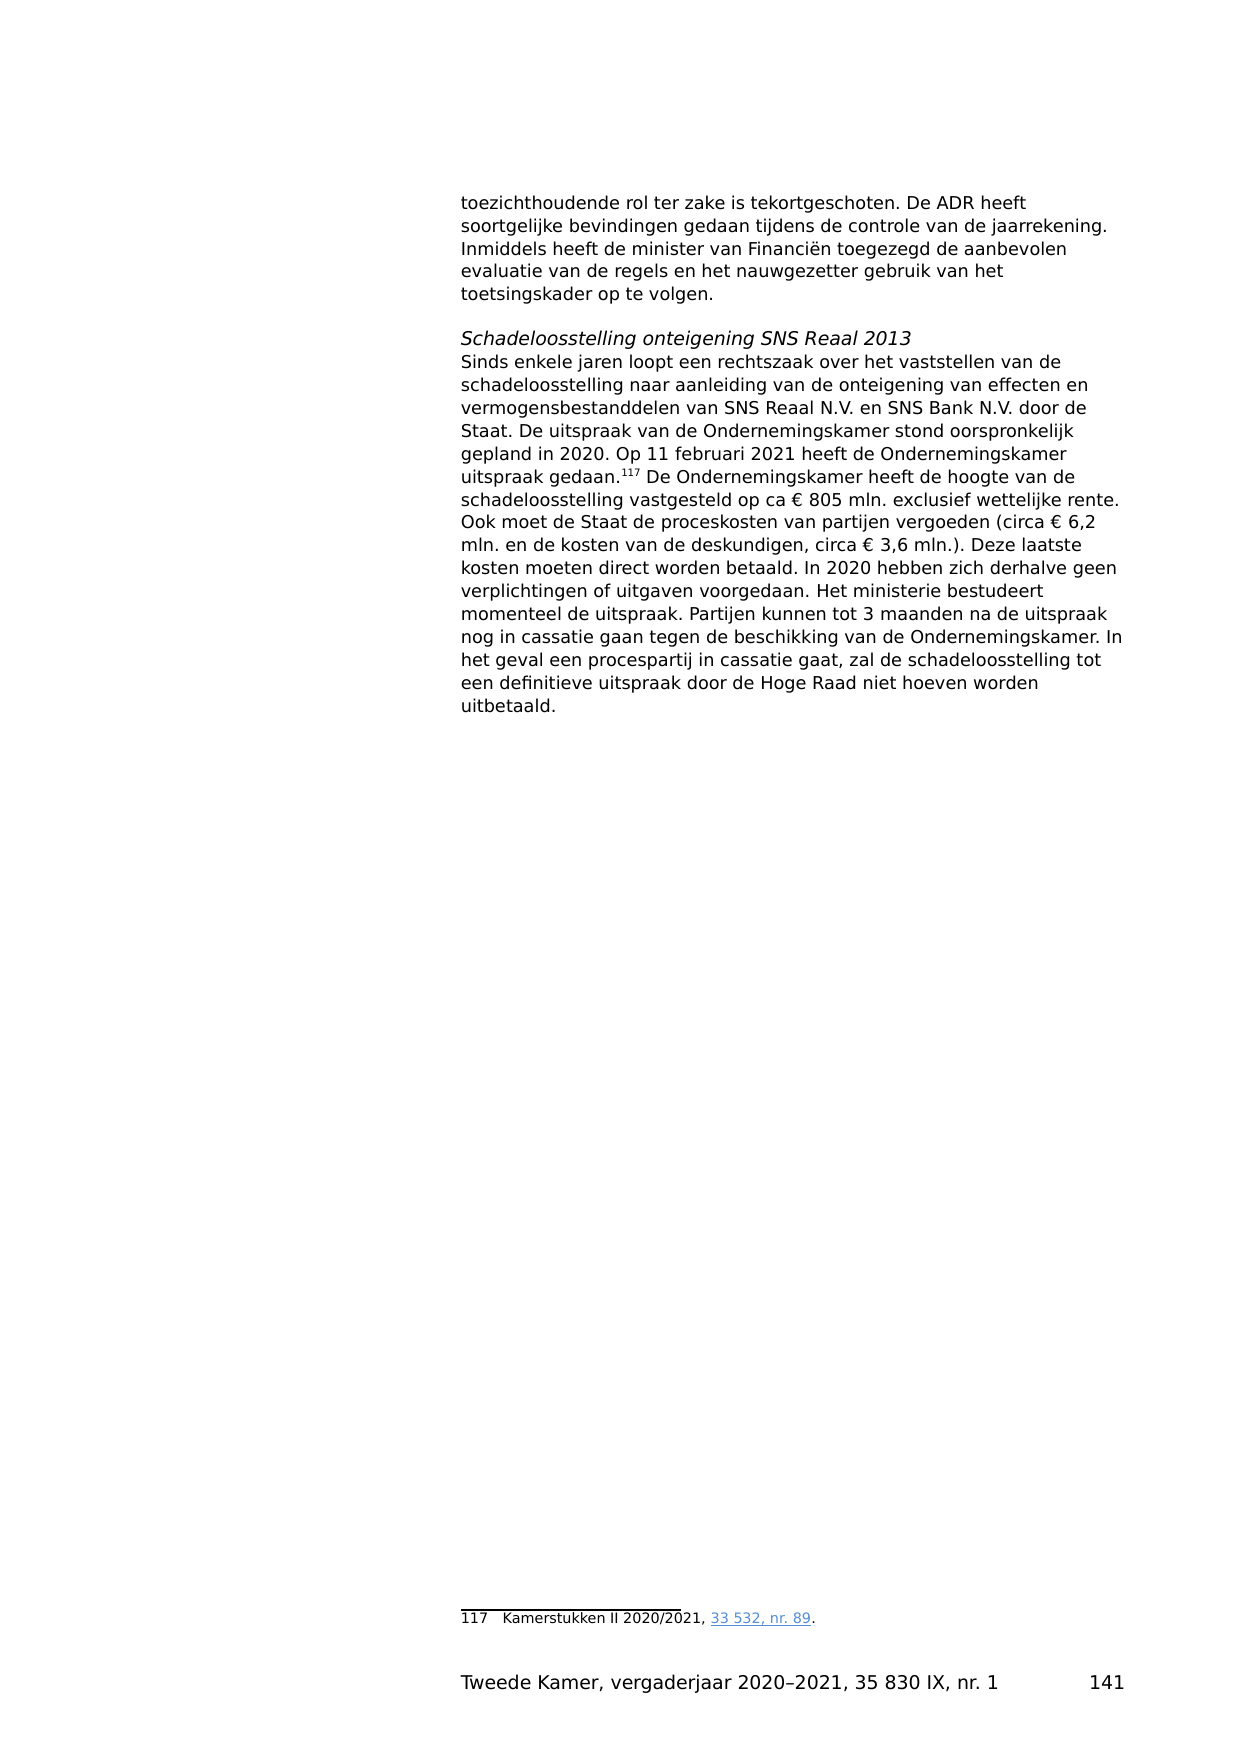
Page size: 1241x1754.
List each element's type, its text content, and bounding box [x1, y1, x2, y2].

text toezichthoudende rol ter zake is tekortgeschoten. De ADR heeft soortgelijke bevindingen gedaan tijdens de controle van de jaarrekening. Inmiddels heeft de minister van Financiën toegezegd de aanbevolen evaluatie van de regels en het nauwgezetter gebruik van het toetsingskader op te volgen. [461, 191, 1125, 305]
text Sinds enkele jaren loopt een rechtszaak over het vaststellen van de schadeloosstelling naar aanleiding van de onteigening van effecten en vermogensbestanddelen van SNS Reaal N.V. en SNS Bank N.V. door de Staat. De uitspraak van de Ondernemingskamer stond oorspronkelijk gepland in 2020. Op 11 februari 2021 heeft de Ondernemingskamer uitspraak gedaan. De Ondernemingskamer heeft de hoogte van de schadeloosstelling vastgesteld op ca € 805 mln. exclusief wettelijke rente. Ook moet de Staat de proceskosten van partijen vergoeden (circa € 6,2 mln. en de kosten van de deskundigen, circa € 3,6 mln.). Deze laatste kosten moeten direct worden betaald. In 2020 hebben zich derhalve geen verplichtingen of uitgaven voorgedaan. Het ministerie bestudeert momenteel de uitspraak. Partijen kunnen tot 3 maanden na de uitspraak nog in cassatie gaan tegen de beschikking van de Ondernemingskamer. In het geval een procespartij in cassatie gaat, zal de schadeloosstelling tot een definitieve uitspraak door de Hoge Raad niet hoeven worden uitbetaald. [461, 350, 1125, 717]
text Schadeloosstelling onteigening SNS Reaal 2013 [461, 328, 1125, 350]
text __Kamerstukken II 2020/2021, 33 532, nr. 89. [461, 1610, 1125, 1627]
